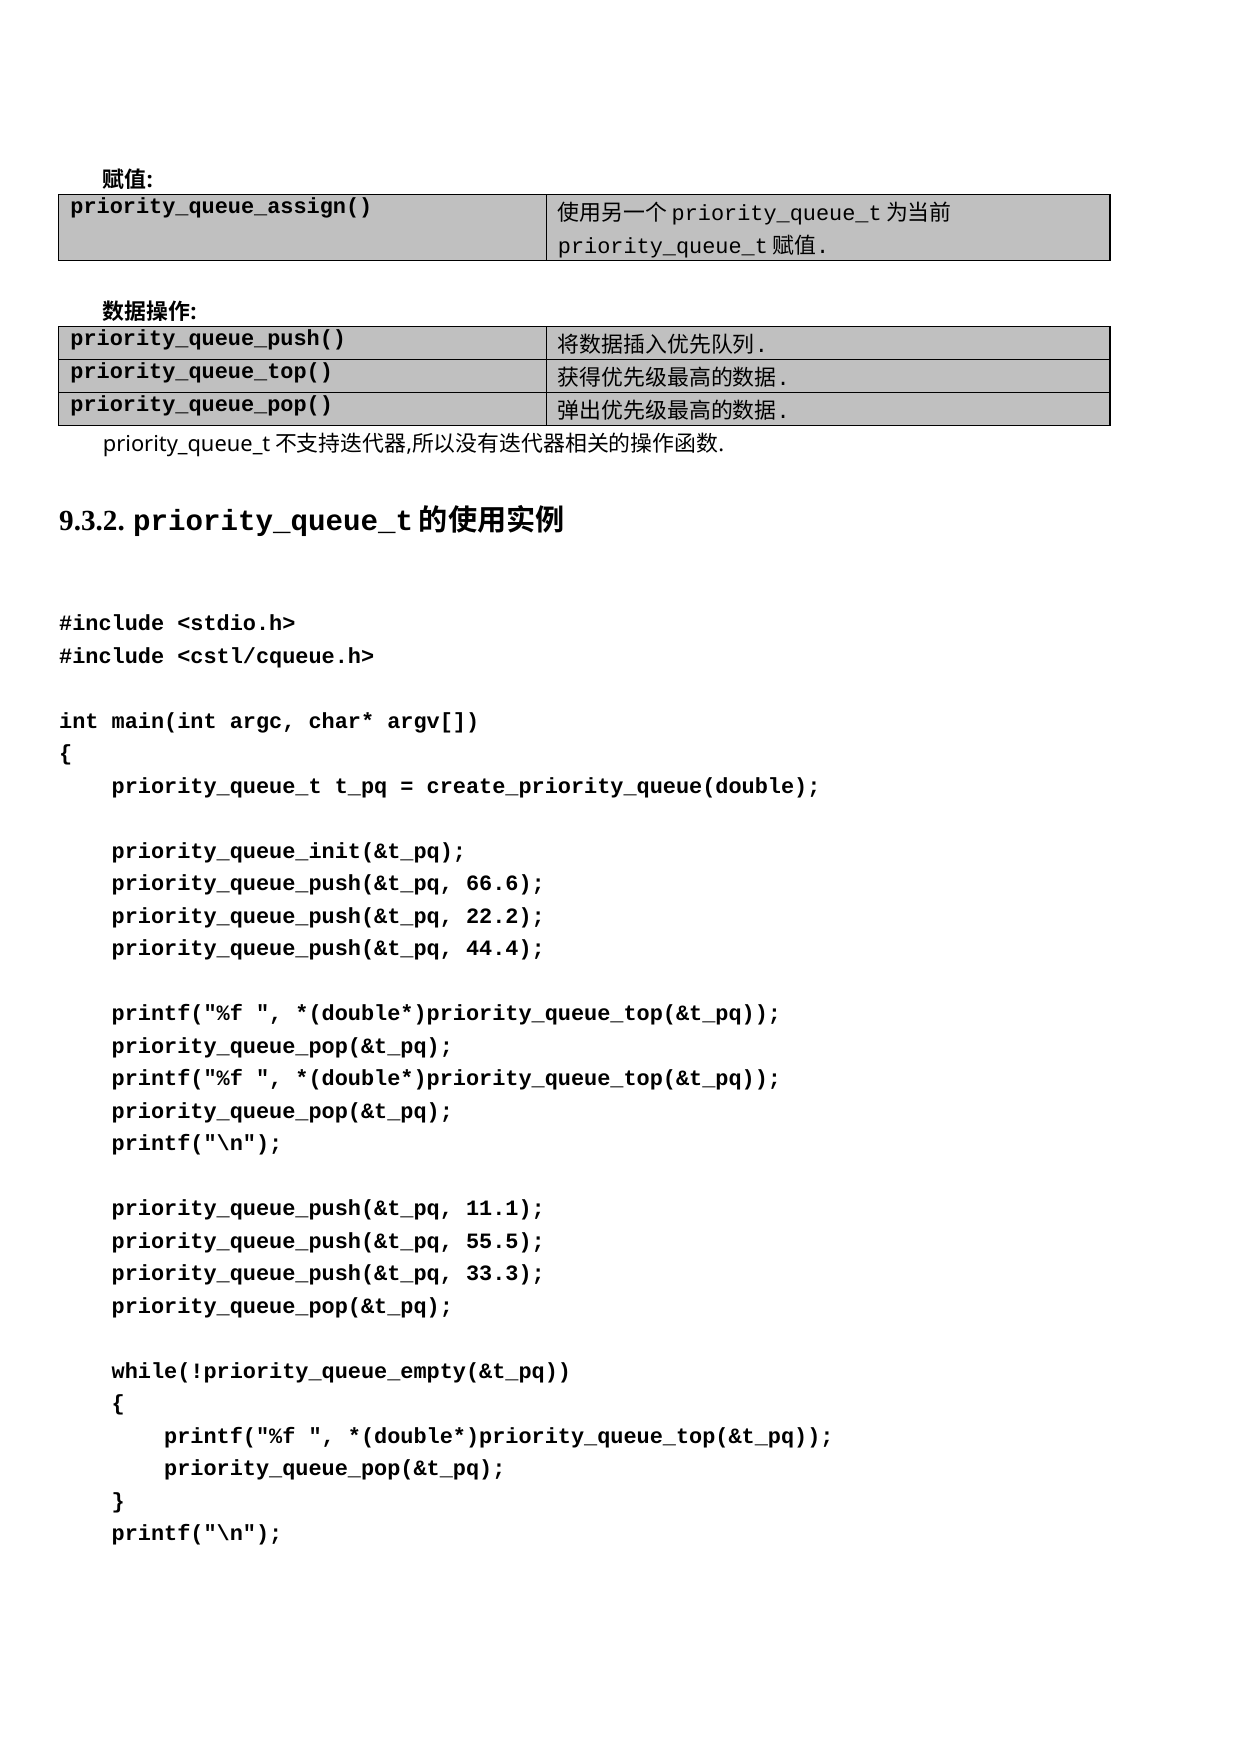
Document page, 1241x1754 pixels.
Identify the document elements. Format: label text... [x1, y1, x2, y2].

table_cell priority_queue_pop() [59, 393, 546, 425]
text priority_queue_push(&t_pq, 66.6); [59, 869, 1181, 901]
table_header priority_queue_push() [59, 327, 546, 359]
table_cell priority_queue_top() [59, 360, 546, 392]
text priority_queue_push(&t_pq, 33.3); [59, 1259, 1181, 1291]
text printf("%f ", *(double*)priority_queue_top(&t_pq)); [59, 1064, 1181, 1096]
text priority_queue_push(&t_pq, 22.2); [59, 901, 1181, 934]
table_cell 获得优先级最高的数据. [547, 360, 1109, 392]
subtitle priority_queue_t的使用实例 [59, 486, 1181, 551]
text priority_queue_pop(&t_pq); [59, 1031, 1181, 1064]
text priority_queue_push(&t_pq, 11.1); [59, 1194, 1181, 1226]
table_header priority_queue_assign() [59, 195, 546, 260]
text #include <stdio.h> [59, 609, 1181, 641]
text printf("\n"); [59, 1519, 1181, 1551]
text } [59, 1486, 1181, 1519]
text printf("\n"); [59, 1129, 1181, 1161]
text { [59, 739, 1181, 771]
text priority_queue_push(&t_pq, 44.4); [59, 934, 1181, 966]
text priority_queue_t不支持迭代器,所以没有迭代器相关的操作函数. [59, 426, 1181, 458]
text while(!priority_queue_empty(&t_pq)) [59, 1356, 1181, 1389]
text #include <cstl/cqueue.h> [59, 641, 1181, 674]
text priority_queue_pop(&t_pq); [59, 1096, 1181, 1129]
text priority_queue_t t_pq = create_priority_queue(double); [59, 771, 1181, 804]
text 数据操作: [59, 293, 1181, 326]
table_header 使用另一个priority_queue_t为当前 priority_queue_t赋值. [547, 195, 1109, 260]
text priority_queue_pop(&t_pq); [59, 1454, 1181, 1486]
text 赋值: [59, 162, 1181, 194]
table_cell 弹出优先级最高的数据. [547, 393, 1109, 425]
text int main(int argc, char* argv[]) [59, 706, 1181, 739]
text printf("%f ", *(double*)priority_queue_top(&t_pq)); [59, 999, 1181, 1031]
text priority_queue_push(&t_pq, 55.5); [59, 1226, 1181, 1259]
table_header 将数据插入优先队列. [547, 327, 1109, 359]
text { [59, 1389, 1181, 1421]
text priority_queue_init(&t_pq); [59, 836, 1181, 869]
text priority_queue_pop(&t_pq); [59, 1291, 1181, 1324]
text printf("%f ", *(double*)priority_queue_top(&t_pq)); [59, 1421, 1181, 1454]
